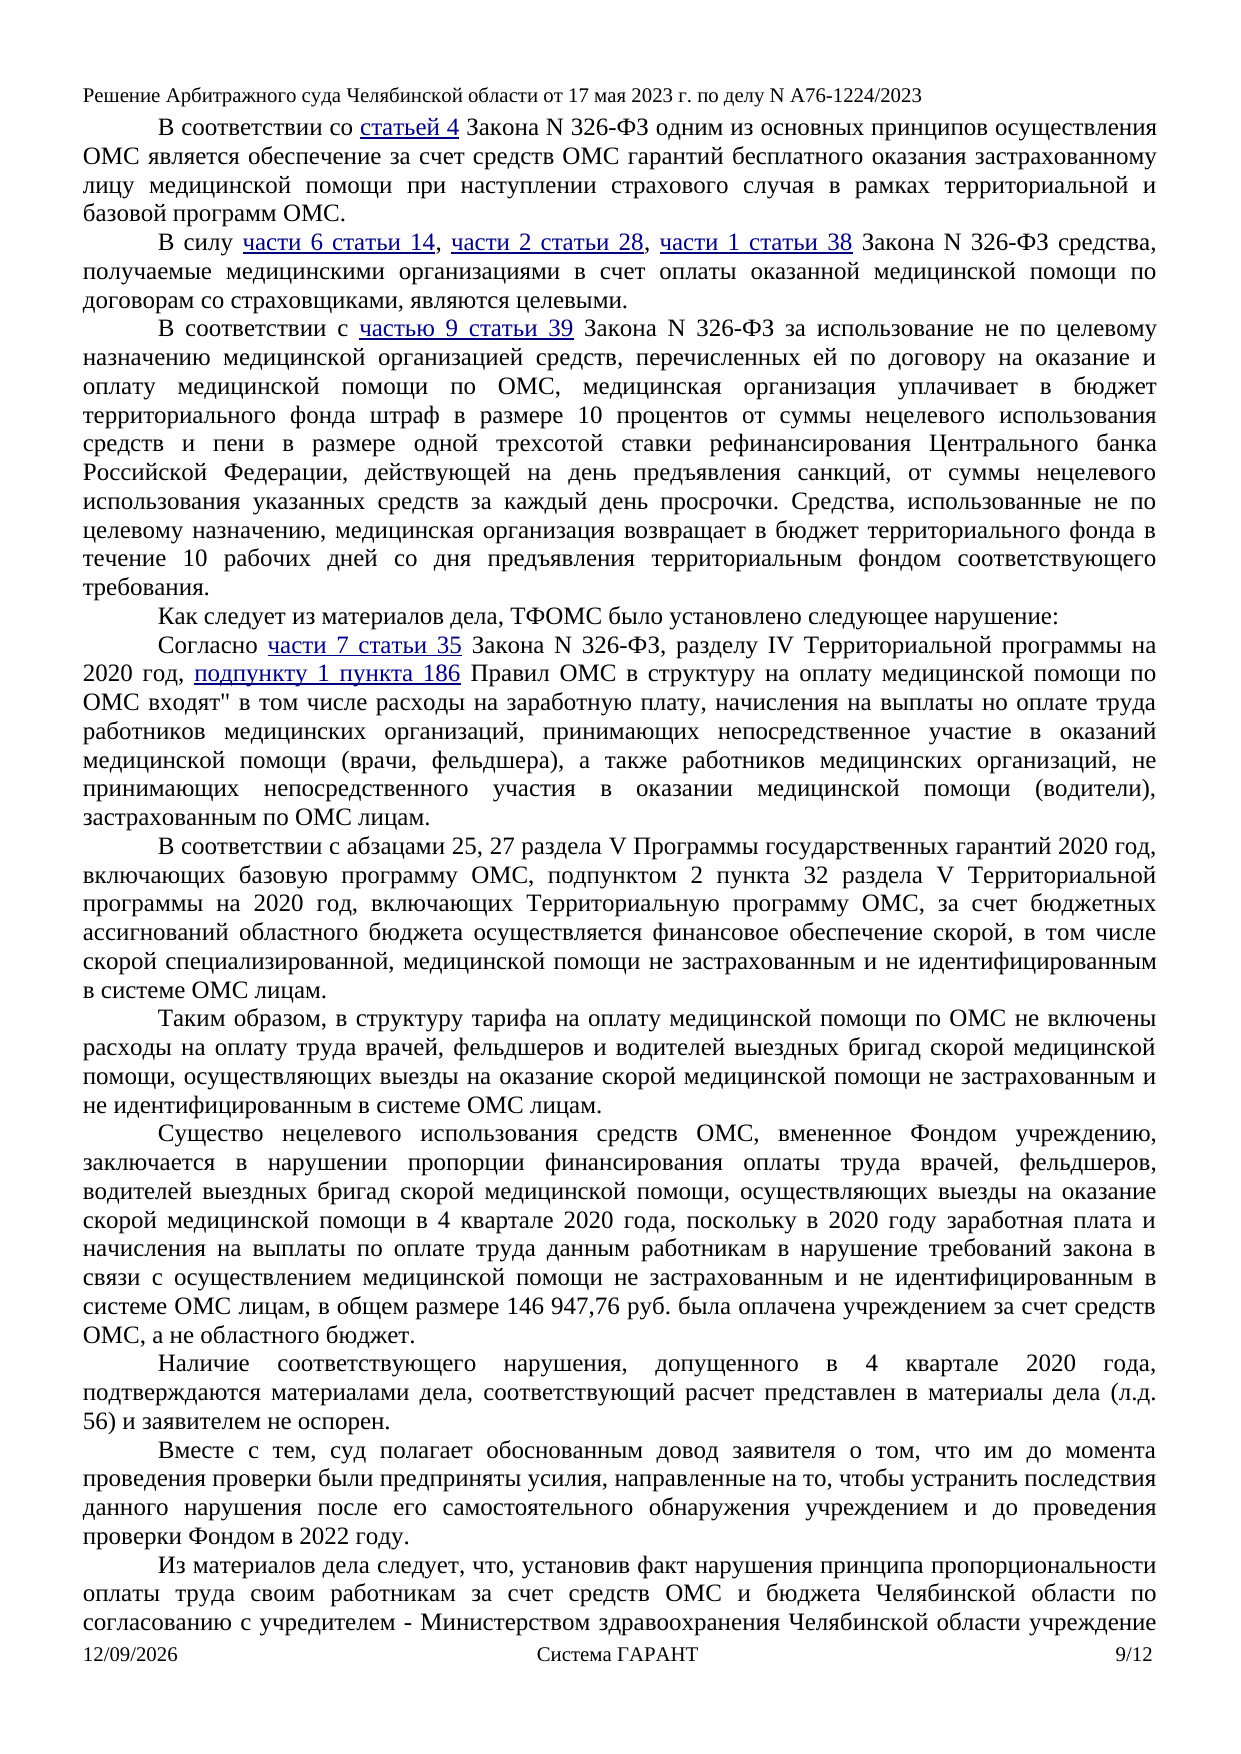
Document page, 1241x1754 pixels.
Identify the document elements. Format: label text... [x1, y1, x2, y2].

text В соответствии со статьей 4 Закона N 326-ФЗ одним из основных принципов осуществления ОМС является обеспечение за счет средств ОМС гарантий бесплатного оказания застрахованному лицу медицинской помощи при наступлении страхового случая в рамках территориальной и базовой программ ОМС. [83, 112, 1157, 227]
text Согласно части 7 статьи 35 Закона N 326-ФЗ, разделу IV Территориальной программы на 2020 год, подпункту 1 пункта 186 Правил ОМС в структуру на оплату медицинской помощи по ОМС входят" в том числе расходы на заработную плату, начисления на выплаты но оплате труда работников медицинских организаций, принимающих непосредственное участие в оказаний медицинской помощи (врачи, фельдшера), а также работников медицинских организаций, не принимающих непосредственного участия в оказании медицинской помощи (водители), застрахованным по ОМС лицам. [83, 630, 1157, 831]
text В силу части 6 статьи 14, части 2 статьи 28, части 1 статьи 38 Закона N 326-ФЗ средства, получаемые медицинскими организациями в счет оплаты оказанной медицинской помощи по договорам со страховщиками, являются целевыми. [83, 227, 1157, 313]
text Как следует из материалов дела, ТФОМС было установлено следующее нарушение: [83, 601, 1157, 630]
text Таким образом, в структуру тарифа на оплату медицинской помощи по ОМС не включены расходы на оплату труда врачей, фельдшеров и водителей выездных бригад скорой медицинской помощи, осуществляющих выезды на оказание скорой медицинской помощи не застрахованным и не идентифицированным в системе ОМС лицам. [83, 1003, 1157, 1118]
text Существо нецелевого использования средств ОМС, вмененное Фондом учреждению, заключается в нарушении пропорции финансирования оплаты труда врачей, фельдшеров, водителей выездных бригад скорой медицинской помощи, осуществляющих выезды на оказание скорой медицинской помощи в 4 квартале 2020 года, поскольку в 2020 году заработная плата и начисления на выплаты по оплате труда данным работникам в нарушение требований закона в связи с осуществлением медицинской помощи не застрахованным и не идентифицированным в системе ОМС лицам, в общем размере 146 947,76 руб. была оплачена учреждением за счет средств ОМС, а не областного бюджет. [83, 1118, 1157, 1348]
text В соответствии с абзацами 25, 27 раздела V Программы государственных гарантий 2020 год, включающих базовую программу ОМС, подпунктом 2 пункта 32 раздела V Территориальной программы на 2020 год, включающих Территориальную программу ОМС, за счет бюджетных ассигнований областного бюджета осуществляется финансовое обеспечение скорой, в том числе скорой специализированной, медицинской помощи не застрахованным и не идентифицированным в системе ОМС лицам. [83, 831, 1157, 1003]
text Из материалов дела следует, что, установив факт нарушения принципа пропорциональности оплаты труда своим работникам за счет средств ОМС и бюджета Челябинской области по согласованию с учредителем - Министерством здравоохранения Челябинской области учреждение [83, 1550, 1157, 1636]
text Наличие соответствующего нарушения, допущенного в 4 квартале 2020 года, подтверждаются материалами дела, соответствующий расчет представлен в материалы дела (л.д. 56) и заявителем не оспорен. [83, 1348, 1157, 1435]
text Вместе с тем, суд полагает обоснованным довод заявителя о том, что им до момента проведения проверки были предприняты усилия, направленные на то, чтобы устранить последствия данного нарушения после его самостоятельного обнаружения учреждением и до проведения проверки Фондом в 2022 году. [83, 1435, 1157, 1550]
text В соответствии с частью 9 статьи 39 Закона N 326-ФЗ за использование не по целевому назначению медицинской организацией средств, перечисленных ей по договору на оказание и оплату медицинской помощи по ОМС, медицинская организация уплачивает в бюджет территориального фонда штраф в размере 10 процентов от суммы нецелевого использования средств и пени в размере одной трехсотой ставки рефинансирования Центрального банка Российской Федерации, действующей на день предъявления санкций, от суммы нецелевого использования указанных средств за каждый день просрочки. Средства, использованные не по целевому назначению, медицинская организация возвращает в бюджет территориального фонда в течение 10 рабочих дней со дня предъявления территориальным фондом соответствующего требования. [83, 313, 1157, 601]
